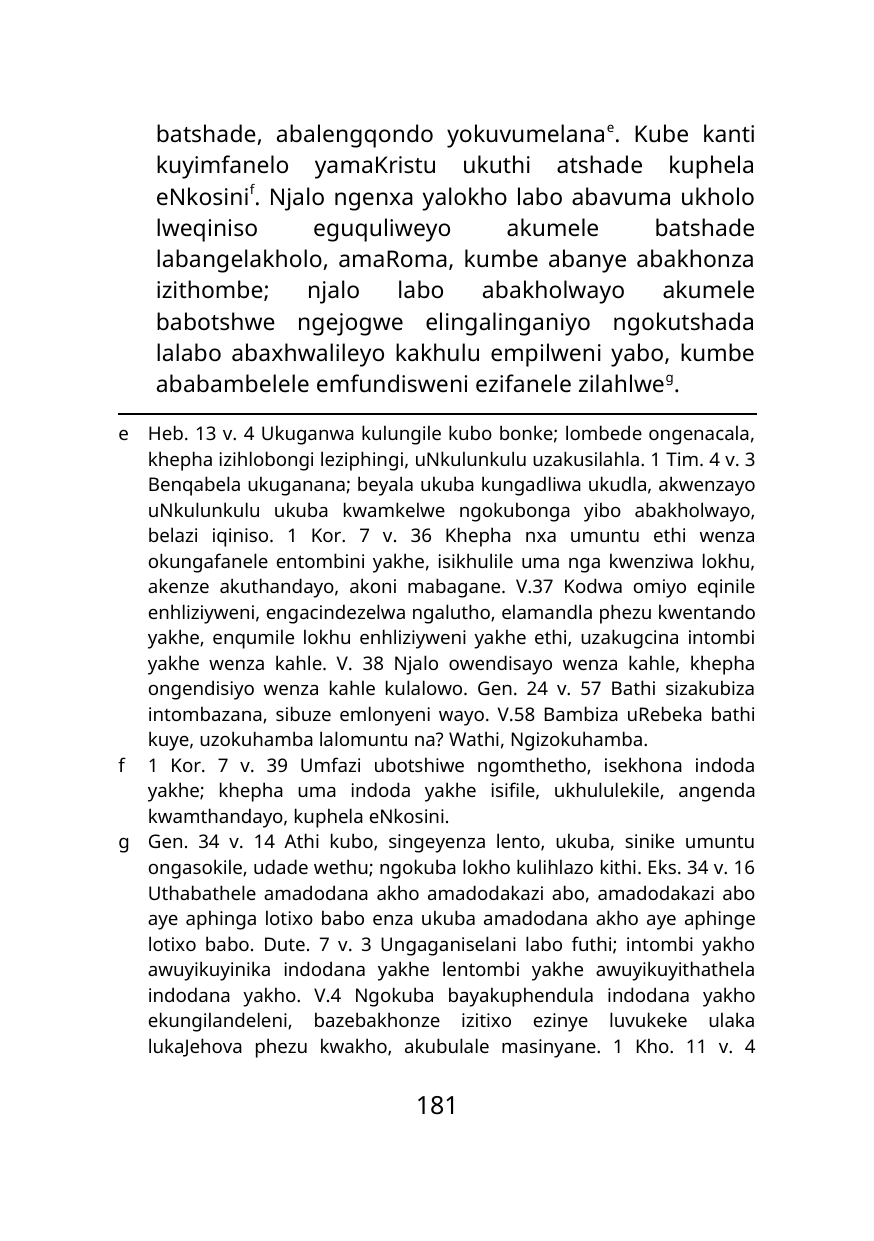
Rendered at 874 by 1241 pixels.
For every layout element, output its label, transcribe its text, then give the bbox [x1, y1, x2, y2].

list 1 Kor. 7 v. 39 Umfazi ubotshiwe ngomthetho, isekhona indoda yakhe; khepha uma indoda yakhe isifile, ukhululekile, angenda kwamthandayo, kuphela eNkosini. [118, 752, 756, 829]
list batshade, abalengqondo yokuvumelana. Kube kanti kuyimfanelo yamaKristu ukuthi atshade kuphela eNkosini. Njalo ngenxa yalokho labo abavuma ukholo lweqiniso eguquliweyo akumele batshade labangelakholo, amaRoma, kumbe abanye abakhonza izithombe; njalo labo abakholwayo akumele babotshwe ngejogwe elingalinganiyo ngokutshada lalabo abaxhwalileyo kakhulu empilweni yabo, kumbe ababambelele emfundisweni ezifanele zilahlwe. [118, 118, 756, 399]
list Heb. 13 v. 4 Ukuganwa kulungile kubo bonke; lombede ongenacala, khepha izihlobongi leziphingi, uNkulunkulu uzakusilahla. 1 Tim. 4 v. 3 Benqabela ukuganana; beyala ukuba kungadliwa ukudla, akwenzayo uNkulunkulu ukuba kwamkelwe ngokubonga yibo abakholwayo, belazi iqiniso. 1 Kor. 7 v. 36 Khepha nxa umuntu ethi wenza okungafanele entombini yakhe, isikhulile uma nga kwenziwa lokhu, akenze akuthandayo, akoni mabagane. V.37 Kodwa omiyo eqinile enhliziyweni, engacindezelwa ngalutho, elamandla phezu kwentando yakhe, enqumile lokhu enhliziyweni yakhe ethi, uzakugcina intombi yakhe wenza kahle. V. 38 Njalo owendisayo wenza kahle, khepha ongendisiyo wenza kahle kulalowo. Gen. 24 v. 57 Bathi sizakubiza intombazana, sibuze emlonyeni wayo. V.58 Bambiza uRebeka bathi kuye, uzokuhamba lalomuntu na? Wathi, Ngizokuhamba. [118, 421, 756, 752]
list Gen. 34 v. 14 Athi kubo, singeyenza lento, ukuba, sinike umuntu ongasokile, udade wethu; ngokuba lokho kulihlazo kithi. Eks. 34 v. 16 Uthabathele amadodana akho amadodakazi abo, amadodakazi abo aye aphinga lotixo babo enza ukuba amadodana akho aye aphinge lotixo babo. Dute. 7 v. 3 Ungaganiselani labo futhi; intombi yakho awuyikuyinika indodana yakhe lentombi yakhe awuyikuyithathela indodana yakho. V.4 Ngokuba bayakuphendula indodana yakho ekungilandeleni, bazebakhonze izitixo ezinye luvukeke ulaka lukaJehova phezu kwakho, akubulale masinyane. 1 Kho. 11 v. 4 [118, 829, 756, 1058]
